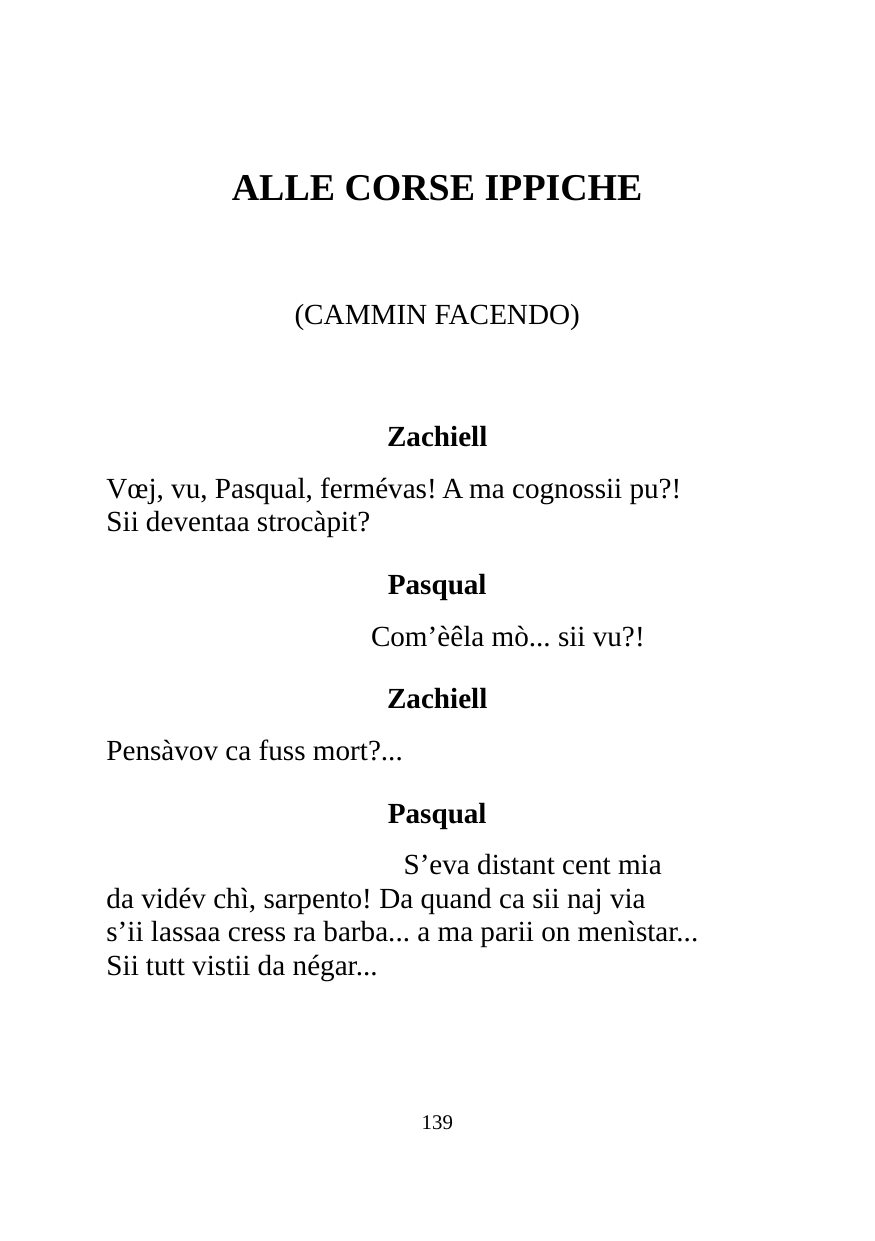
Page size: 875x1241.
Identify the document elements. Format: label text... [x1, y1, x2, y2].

text da vidév chì, sarpento! Da quand ca sii naj via [106, 881, 768, 914]
text Com’èêla mò... sii vu?! [106, 619, 768, 652]
text Vœj, vu, Pasqual, fermévas! A ma cognossii pu?! [106, 471, 768, 504]
text Zachiell [106, 419, 768, 453]
text Zachiell [106, 682, 768, 715]
text Pasqual [106, 796, 768, 829]
text S’eva distant cent mia [106, 847, 768, 881]
text Pensàvov ca fuss mort?... [106, 733, 768, 766]
subtitle (CAMMIN FACENDO) [106, 297, 768, 331]
text Sii deventaa strocàpit? [106, 504, 768, 538]
text Sii tutt vistii da négar... [106, 948, 768, 981]
subtitle ALLE CORSE IPPICHE [106, 165, 768, 209]
text Pasqual [106, 567, 768, 601]
text s’ii lassaa cress ra barba... a ma parii on menìstar... [106, 914, 768, 948]
